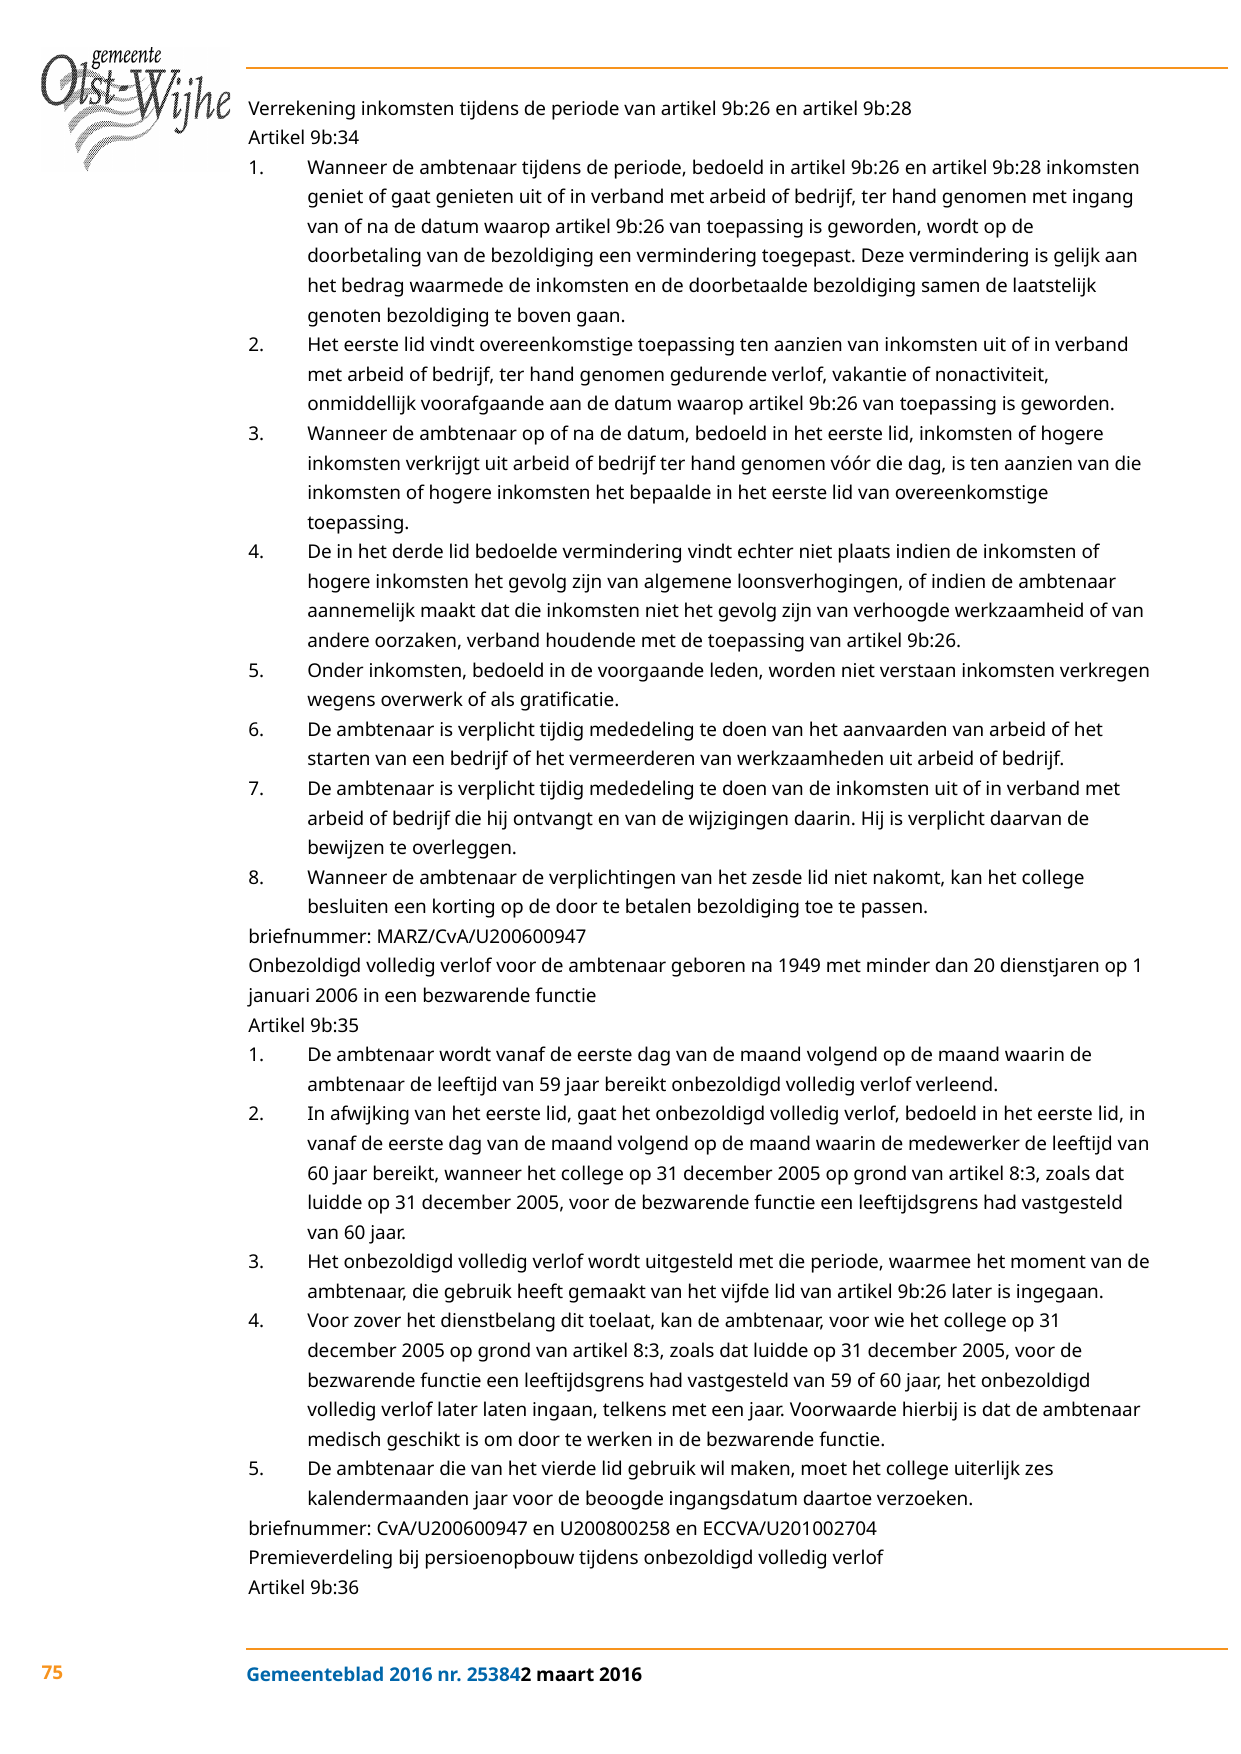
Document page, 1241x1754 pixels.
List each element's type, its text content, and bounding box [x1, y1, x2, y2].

text Onbezoldigd volledig verlof voor de ambtenaar geboren na 1949 met minder dan 20 dienstjaren op 1 januari 2006 in een bezwarende functie [248, 953, 1152, 1008]
list De ambtenaar is verplicht tijdig mededeling te doen van de inkomsten uit of in verband met arbeid of bedrijf die hij ontvangt en van de wijzigingen daarin. Hij is verplicht daarvan de bewijzen te overleggen. [248, 775, 1152, 860]
list Het eerste lid vindt overeenkomstige toepassing ten aanzien van inkomsten uit of in verband met arbeid of bedrijf, ter hand genomen gedurende verlof, vakantie of nonactiviteit, onmiddellijk voorafgaande aan de datum waarop artikel 9b:26 van toepassing is geworden. [248, 331, 1152, 416]
list Wanneer de ambtenaar de verplichtingen van het zesde lid niet nakomt, kan het college besluiten een korting op de door te betalen bezoldiging toe te passen. [248, 864, 1152, 919]
list De ambtenaar die van het vierde lid gebruik wil maken, moet het college uiterlijk zes kalendermaanden jaar voor de beoogde ingangsdatum daartoe verzoeken. [248, 1456, 1152, 1511]
list Voor zover het dienstbelang dit toelaat, kan de ambtenaar, voor wie het college op 31 december 2005 op grond van artikel 8:3, zoals dat luidde op 31 december 2005, voor de bezwarende functie een leeftijdsgrens had vastgesteld van 59 of 60 jaar, het onbezoldigd volledig verlof later laten ingaan, telkens met een jaar. Voorwaarde hierbij is dat de ambtenaar medisch geschikt is om door te werken in de bezwarende functie. [248, 1308, 1152, 1452]
text briefnummer: CvA/U200600947 en U200800258 en ECCVA/U201002704 [248, 1515, 1152, 1541]
text Artikel 9b:35 [248, 1012, 1152, 1038]
text Premieverdeling bij persioenopbouw tijdens onbezoldigd volledig verlof [248, 1544, 1152, 1570]
text Artikel 9b:34 [248, 124, 1152, 150]
list De in het derde lid bedoelde vermindering vindt echter niet plaats indien de inkomsten of hogere inkomsten het gevolg zijn van algemene loonsverhogingen, of indien de ambtenaar aannemelijk maakt dat die inkomsten niet het gevolg zijn van verhoogde werkzaamheid of van andere oorzaken, verband houdende met de toepassing van artikel 9b:26. [248, 538, 1152, 653]
list Wanneer de ambtenaar tijdens de periode, bedoeld in artikel 9b:26 en artikel 9b:28 inkomsten geniet of gaat genieten uit of in verband met arbeid of bedrijf, ter hand genomen met ingang van of na de datum waarop artikel 9b:26 van toepassing is geworden, wordt op de doorbetaling van de bezoldiging een vermindering toegepast. Deze vermindering is gelijk aan het bedrag waarmede de inkomsten en de doorbetaalde bezoldiging samen de laatstelijk genoten bezoldiging te boven gaan. [248, 154, 1152, 328]
list De ambtenaar is verplicht tijdig mededeling te doen van het aanvaarden van arbeid of het starten van een bedrijf of het vermeerderen van werkzaamheden uit arbeid of bedrijf. [248, 716, 1152, 771]
text Verrekening inkomsten tijdens de periode van artikel 9b:26 en artikel 9b:28 [248, 95, 1152, 121]
picture [41, 47, 231, 172]
list In afwijking van het eerste lid, gaat het onbezoldigd volledig verlof, bedoeld in het eerste lid, in vanaf de eerste dag van de maand volgend op de maand waarin de medewerker de leeftijd van 60 jaar bereikt, wanneer het college op 31 december 2005 op grond van artikel 8:3, zoals dat luidde op 31 december 2005, voor de bezwarende functie een leeftijdsgrens had vastgesteld van 60 jaar. [248, 1101, 1152, 1245]
list Het onbezoldigd volledig verlof wordt uitgesteld met die periode, waarmee het moment van de ambtenaar, die gebruik heeft gemaakt van het vijfde lid van artikel 9b:26 later is ingegaan. [248, 1248, 1152, 1304]
list Onder inkomsten, bedoeld in de voorgaande leden, worden niet verstaan inkomsten verkregen wegens overwerk of als gratificatie. [248, 657, 1152, 712]
text briefnummer: MARZ/CvA/U200600947 [248, 923, 1152, 949]
list Wanneer de ambtenaar op of na de datum, bedoeld in het eerste lid, inkomsten of hogere inkomsten verkrijgt uit arbeid of bedrijf ter hand genomen vóór die dag, is ten aanzien van die inkomsten of hogere inkomsten het bepaalde in het eerste lid van overeenkomstige toepassing. [248, 420, 1152, 535]
text Artikel 9b:36 [248, 1574, 1152, 1600]
list De ambtenaar wordt vanaf de eerste dag van de maand volgend op de maand waarin de ambtenaar de leeftijd van 59 jaar bereikt onbezoldigd volledig verlof verleend. [248, 1041, 1152, 1097]
